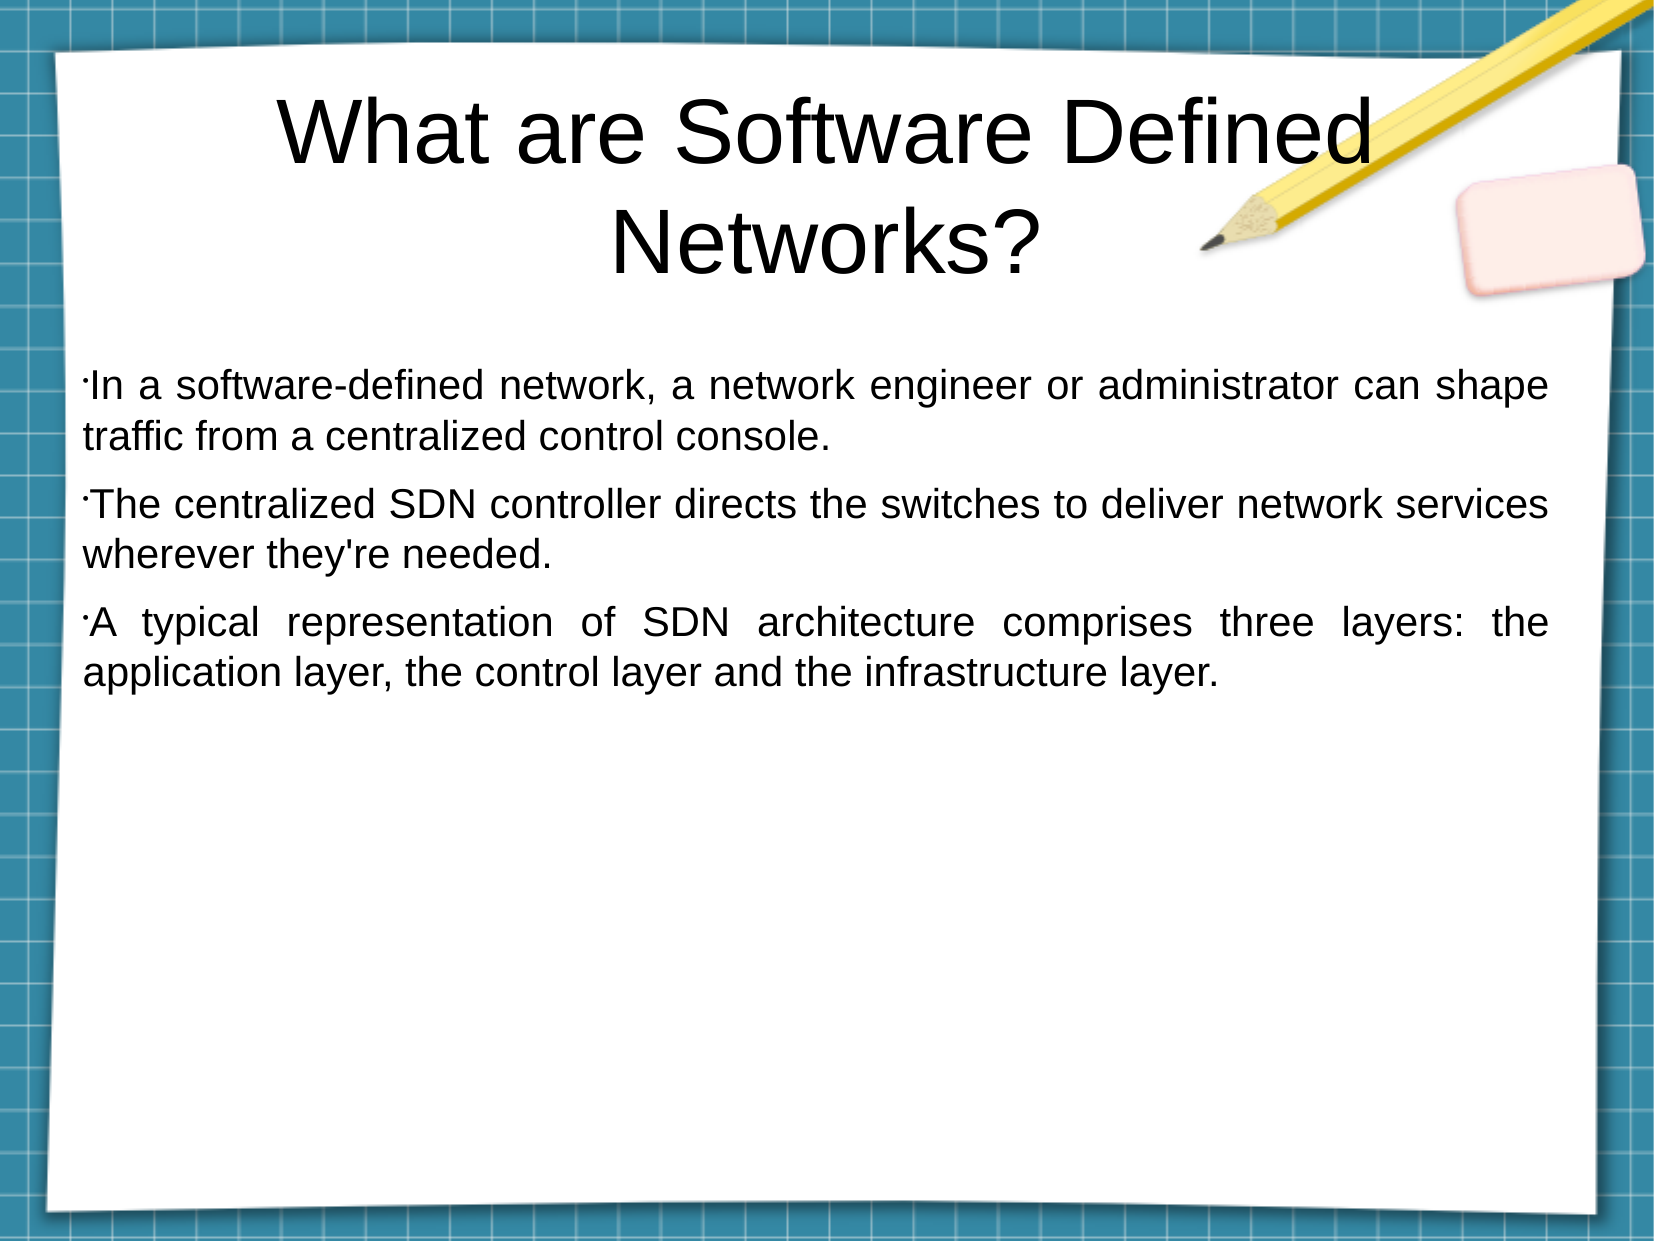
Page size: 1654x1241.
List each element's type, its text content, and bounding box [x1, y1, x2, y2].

list In a software-defined network, a network engineer or administrator can shape traffic from a centralized control console. The centralized SDN controller directs the switches to deliver network services wherever they're needed. A typical representation of SDN architecture comprises three layers: the application layer, the control layer and the infrastructure layer. [82, 290, 1571, 1010]
picture [0, 0, 1654, 1241]
title What are Software Defined Networks? [82, 71, 1571, 286]
